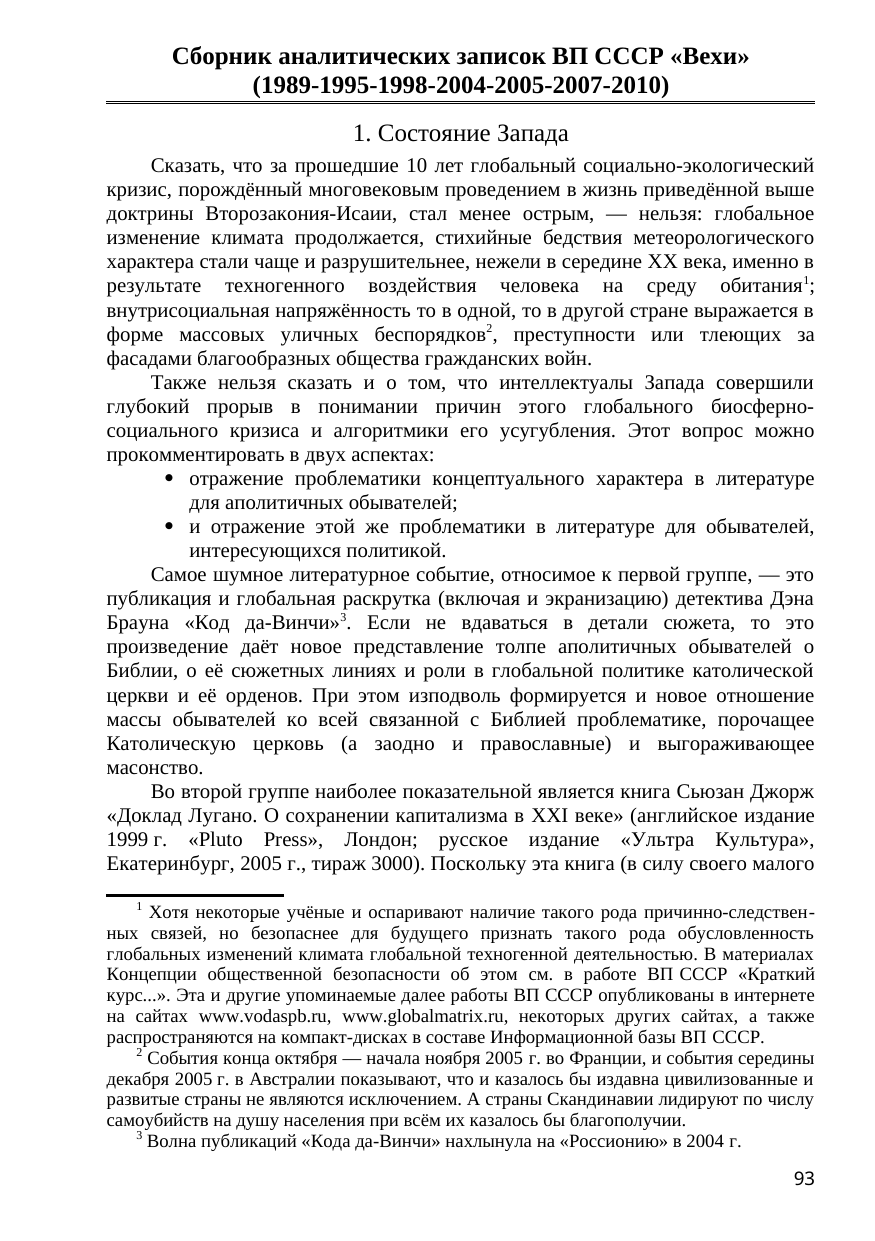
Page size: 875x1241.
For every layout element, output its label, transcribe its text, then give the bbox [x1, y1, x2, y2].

text Во второй группе наиболее показательной является книга Сьюзан Джорж «Доклад Лугано. О сохранении капитализма в XXI веке» (английское издание 1999 г. «Pluto Press», Лондон; русское издание «Ультра Культура», Екатеринбург, 2005 г., тираж 3000). Поскольку эта книга (в силу своего малого [106, 779, 815, 875]
text Самое шумное литературное событие, относимое к первой группе, — это публикация и глобальная раскрутка (включая и экранизацию) детектива Дэна Брауна «Код да-Винчи». Если не вдаваться в детали сюжета, то это произведение даёт новое представление толпе аполитичных обывателей о Библии, о её сюжетных линиях и роли в глобальной политике католической церкви и её орденов. При этом изподволь формируется и новое отношение массы обывателей ко всей связанной с Библией проблематике, порочащее Католическую церковь (а заодно и православные) и выгораживающее масонство. [106, 562, 815, 779]
text Сказать, что за прошедшие 10 лет глобальный социально-экологический кризис, порождённый многовековым проведением в жизнь приведённой выше доктрины Второзакония-Исаии, стал менее острым, — нельзя: глобальное изменение климата продолжается, стихийные бедствия метеорологического характера стали чаще и разрушительнее, нежели в середине ХХ века, именно в результате техногенного воздействия человека на среду обитания; внутрисоциальная напряжённость то в одной, то в другой стране выражается в форме массовых уличных беспорядков, преступности или тлеющих за фасадами благообразных общества гражданских войн. [106, 153, 815, 370]
text События конца октября — начала ноября 2005 г. во Франции, и события середины декабря 2005 г. в Австралии показывают, что и казалось бы издавна цивилизованные и развитые страны не являются исключением. А страны Скандинавии лидируют по числу самоубийств на душу населения при всём их казалось бы благополучии. [106, 1047, 815, 1131]
text Волна публикаций «Кода да-Винчи» нахлынула на «Россионию» в 2004 г. [106, 1131, 815, 1152]
list отражение проблематики концептуального характера в литературе для аполитичных обывателей; [165, 466, 815, 514]
list и отражение этой же проблематики в литературе для обывателей, интересующихся политикой. [165, 514, 815, 562]
text Хотя некоторые учёные и оспаривают наличие такого рода причинно-следствен­ных связей, но безопаснее для будущего признать такого рода обусловленность глобальных изменений климата глобальной техногенной деятельностью. В материалах Концепции общественной безопасности об этом см. в работе ВП СССР «Краткий курс...». Эта и другие упоминаемые далее работы ВП СССР опубликованы в интернете на сайтах www.vodaspb.ru, www.globalmatrix.ru, некоторых других сайтах, а также распространяются на компакт-дисках в составе Информационной базы ВП СССР. [106, 902, 815, 1047]
subtitle 1. Состояние Запада [106, 118, 815, 147]
text Также нельзя сказать и о том, что интеллектуалы Запада совершили глубокий прорыв в понимании причин этого глобального биосферно-социального кризиса и алгоритмики его усугубления. Этот вопрос можно прокомментировать в двух аспектах: [106, 370, 815, 466]
